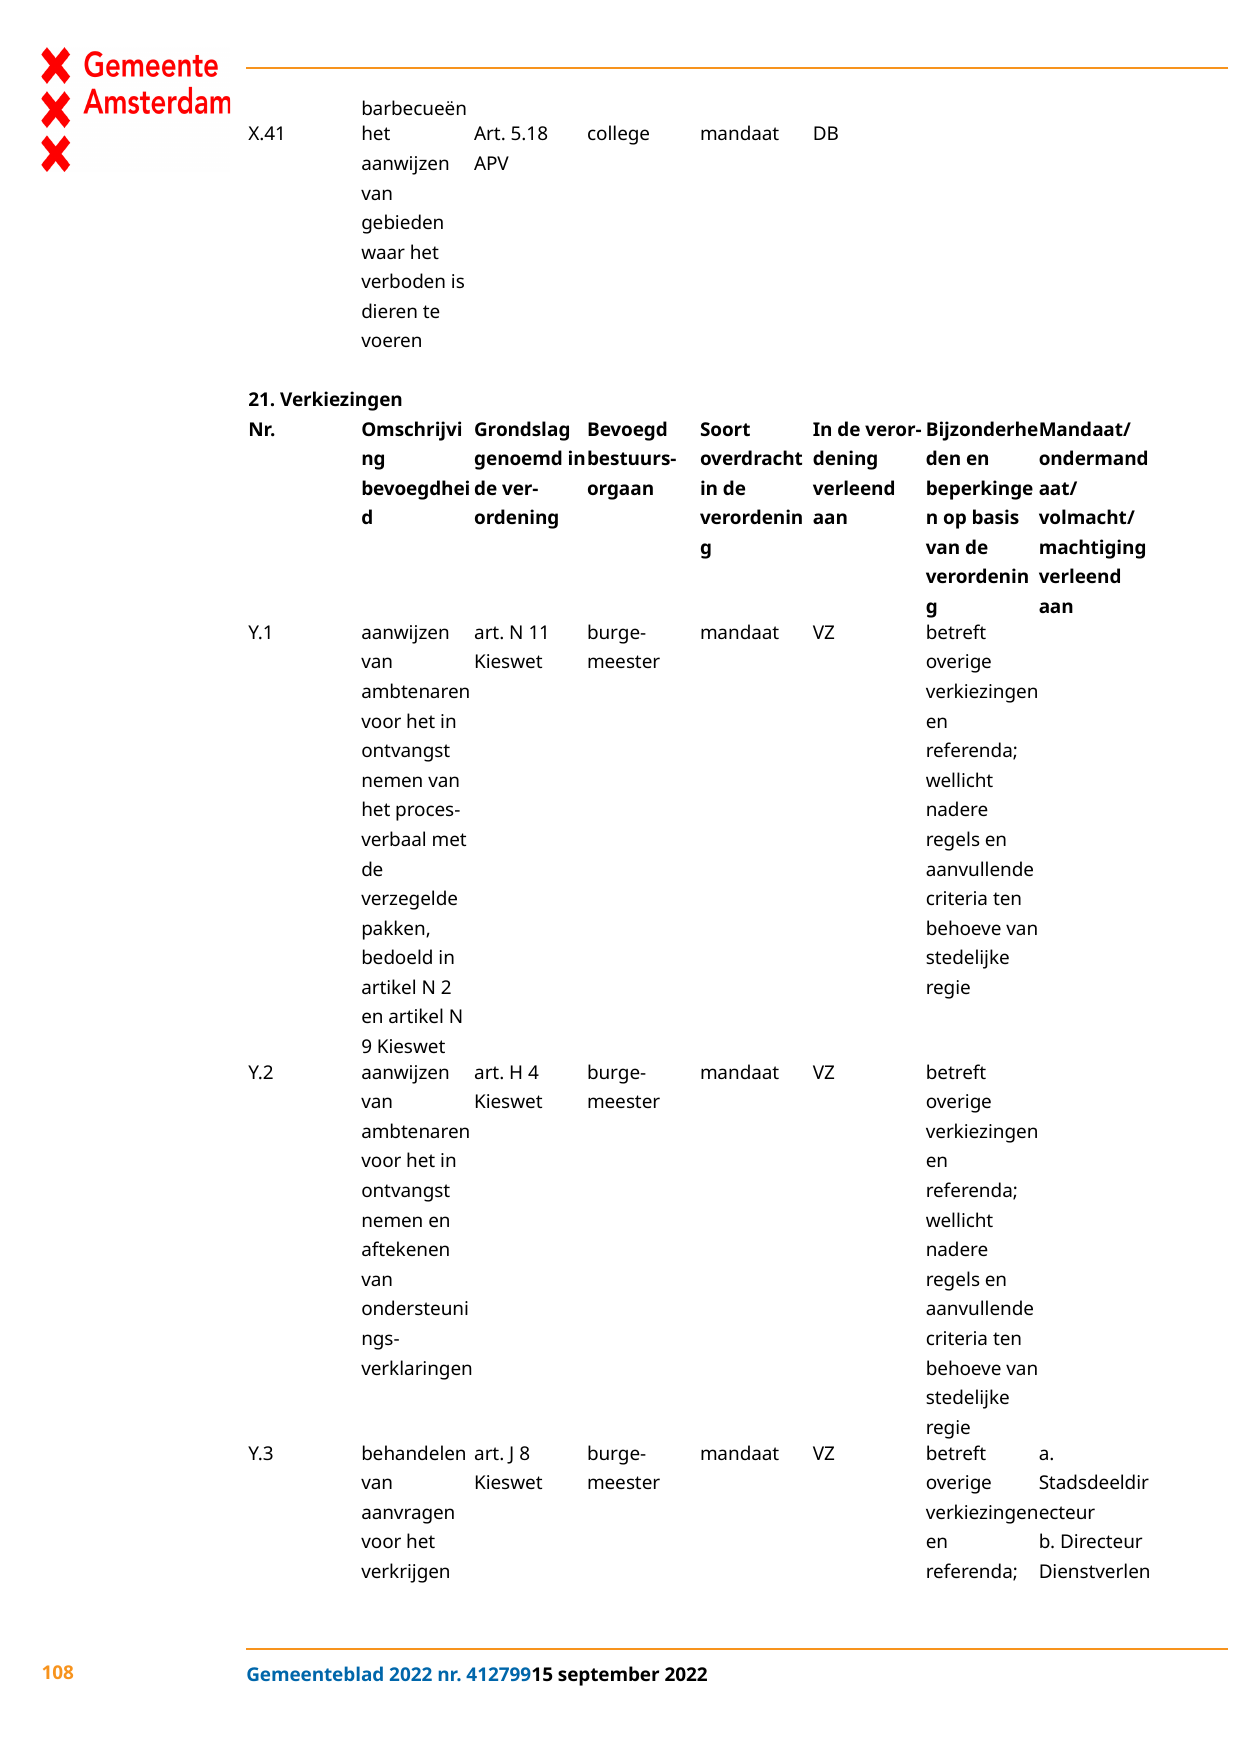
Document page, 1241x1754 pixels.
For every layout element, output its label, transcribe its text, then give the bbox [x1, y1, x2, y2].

table_cell [1039, 121, 1152, 353]
table_cell a. Stadsdeeldirecteur b. Directeur Dienstverlen [1039, 1440, 1152, 1584]
table_header Soort overdracht in de verordening [700, 416, 813, 619]
table_cell betreft overige verkiezingen en referenda; [926, 1440, 1038, 1584]
text 21. Verkiezingen [248, 386, 1152, 412]
table_cell VZ [813, 619, 926, 1059]
table_cell art. J 8 Kieswet [474, 1440, 587, 1584]
table_cell Y.2 [248, 1059, 361, 1440]
table_cell [700, 95, 813, 121]
table_cell mandaat [700, 121, 813, 353]
table_cell DB [813, 121, 926, 353]
table_cell X.41 [248, 121, 361, 353]
table_header Grondslag genoemd in de ver- ordening [474, 416, 587, 619]
picture [41, 47, 231, 172]
table_cell behandelen van aanvragen voor het verkrijgen [361, 1440, 474, 1584]
table_cell [1039, 619, 1152, 1059]
table_cell betreft overige verkiezingen en referenda; wellicht nadere regels en aanvullende criteria ten behoeve van stedelijke regie [926, 1059, 1038, 1440]
table_cell burge-meester [587, 619, 700, 1059]
table_cell VZ [813, 1440, 926, 1584]
table_cell aanwijzen van ambtenaren voor het in ontvangst nemen en aftekenen van ondersteunings-verklaringen [361, 1059, 474, 1440]
table_cell mandaat [700, 1440, 813, 1584]
table_cell burge-meester [587, 1059, 700, 1440]
table_cell art. N 11 Kieswet [474, 619, 587, 1059]
table_cell [1039, 1059, 1152, 1440]
table_cell [926, 121, 1038, 353]
table_cell VZ [813, 1059, 926, 1440]
table_cell college [587, 121, 700, 353]
table_cell art. H 4 Kieswet [474, 1059, 587, 1440]
table_header Mandaat/ondermandaat/ volmacht/machtiging verleend aan [1039, 416, 1152, 619]
table_cell mandaat [700, 619, 813, 1059]
table_cell [474, 95, 587, 121]
table_cell mandaat [700, 1059, 813, 1440]
table_header Bijzonderheden en beperkingen op basis van de verordening [926, 416, 1038, 619]
table_cell burge-meester [587, 1440, 700, 1584]
table_cell Art. 5.18 APV [474, 121, 587, 353]
table_cell het aanwijzen van gebieden waar het verboden is dieren te voeren [361, 121, 474, 353]
table_cell [1039, 95, 1152, 121]
table_header Nr. [248, 416, 361, 619]
table_cell [248, 95, 361, 121]
table_cell Y.3 [248, 1440, 361, 1584]
table_header Bevoegd bestuurs-orgaan [587, 416, 700, 619]
table_cell barbecueën [361, 95, 474, 121]
table_cell Y.1 [248, 619, 361, 1059]
table_cell [926, 95, 1038, 121]
table_header Omschrijving bevoegdheid [361, 416, 474, 619]
table_cell betreft overige verkiezingen en referenda; wellicht nadere regels en aanvullende criteria ten behoeve van stedelijke regie [926, 619, 1038, 1059]
table_cell [813, 95, 926, 121]
table_cell [587, 95, 700, 121]
table_cell aanwijzen van ambtenaren voor het in ontvangst nemen van het proces-verbaal met de verzegelde pakken, bedoeld in artikel N 2 en artikel N 9 Kieswet [361, 619, 474, 1059]
table_header In de veror-dening verleend aan [813, 416, 926, 619]
